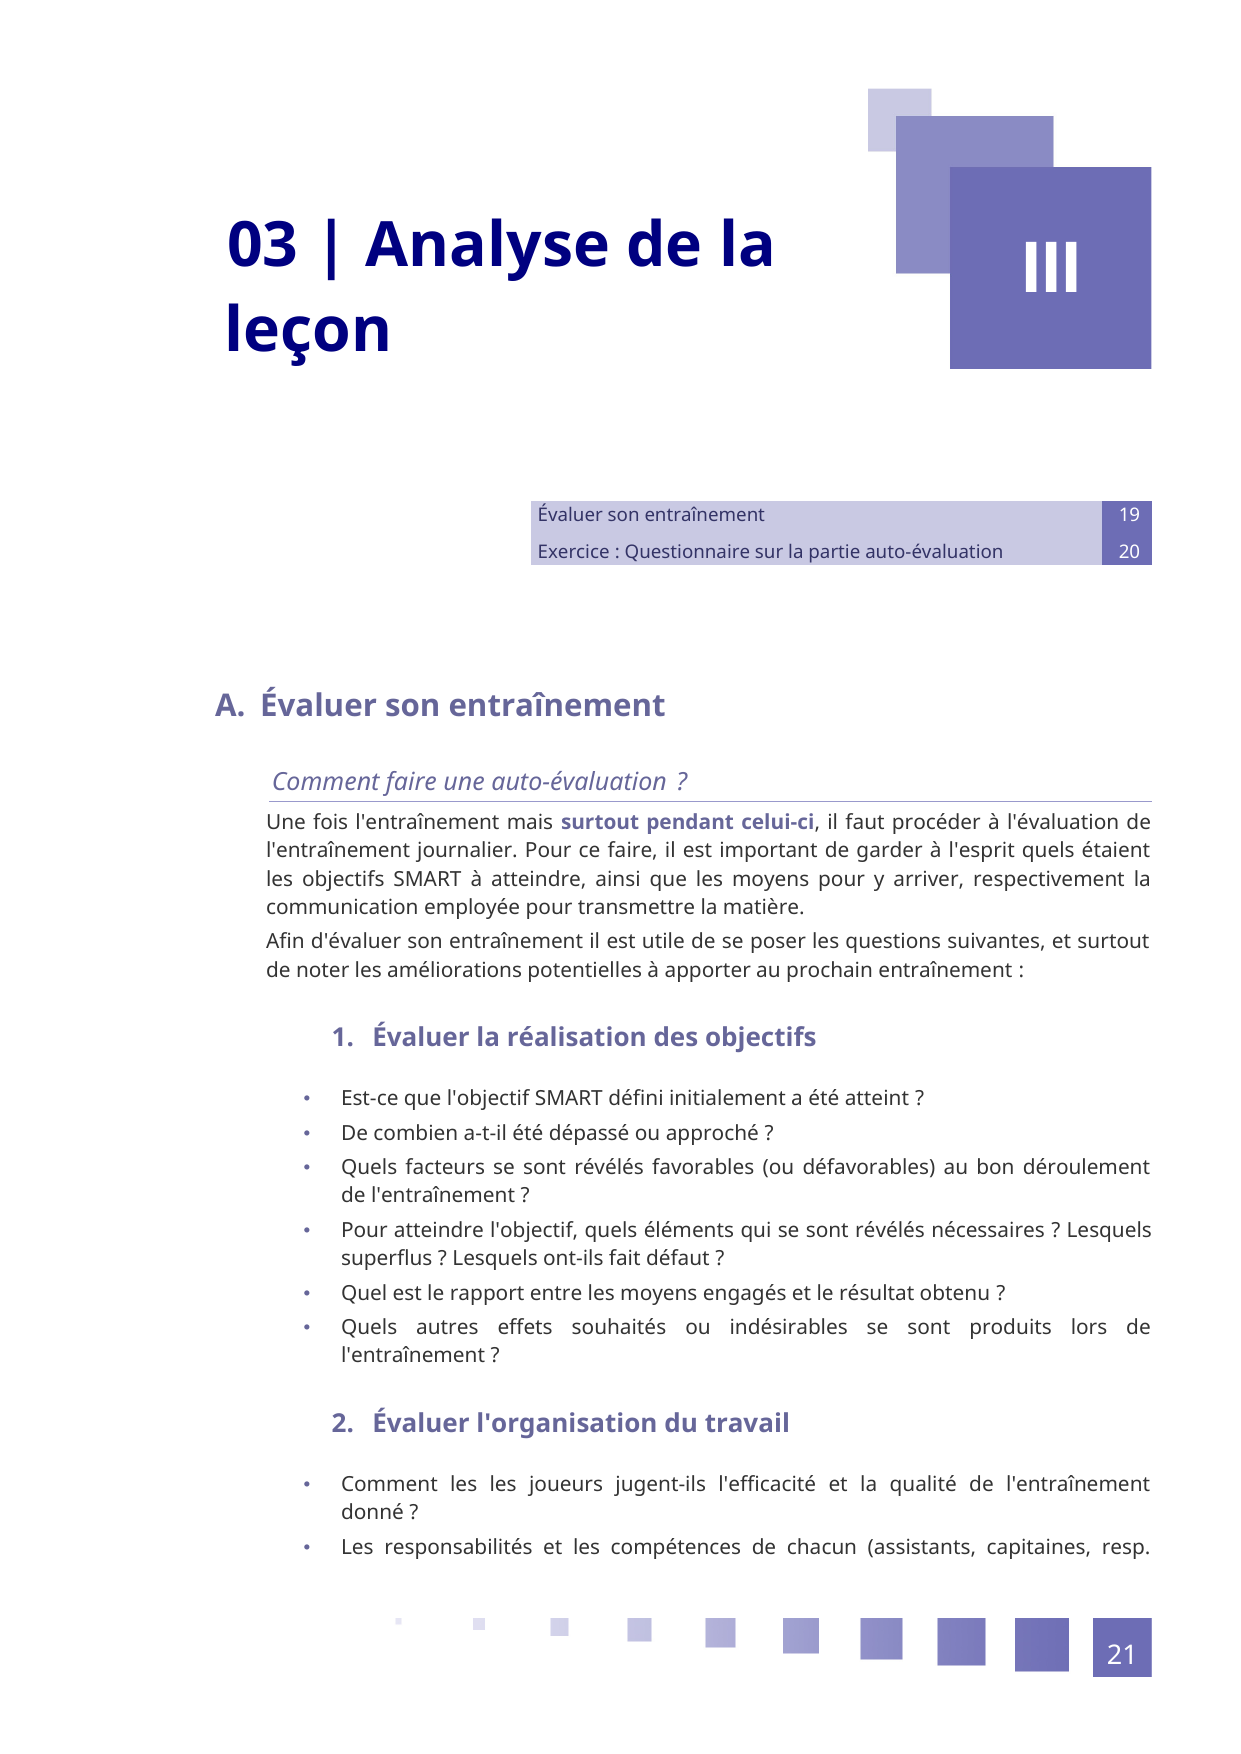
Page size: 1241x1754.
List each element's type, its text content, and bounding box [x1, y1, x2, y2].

list Les responsabilités et les compétences de chacun (assistants, capitaines, resp. [303, 1532, 1152, 1560]
list Quel est le rapport entre les moyens engagés et le résultat obtenu ? [303, 1278, 1152, 1306]
list Quels autres effets souhaités ou indésirables se sont produits lors de l'entraînement ? [303, 1312, 1152, 1369]
list Quels facteurs se sont révélés favorables (ou défavorables) au bon déroulement de l'entraînement ? [303, 1152, 1152, 1209]
picture [351, 802, 1152, 807]
list Est-ce que l'objectif SMART défini initialement a été atteint ? [303, 1083, 1152, 1112]
text III [951, 227, 1152, 308]
picture [351, 1618, 1152, 1678]
title Évaluer son entraînement 19 [537, 501, 1140, 527]
list Comment les les joueurs jugent-ils l'efficacité et la qualité de l'entraînement donné ? [303, 1469, 1152, 1526]
title Évaluer son entraînement [207, 683, 1152, 726]
list De combien a-t-il été dépassé ou approché ? [303, 1118, 1152, 1146]
title Exercice : Questionnaire sur la partie auto-évaluation 20 [537, 539, 1140, 564]
list Pour atteindre l'objectif, quels éléments qui se sont révélés nécessaires ? Lesquels superflus ? Lesquels ont-ils fait défaut ? [303, 1215, 1152, 1272]
text Afin d'évaluer son entraînement il est utile de se poser les questions suivantes, et surtout de noter les améliorations potentielles à apporter au prochain entraînement : [266, 927, 1152, 983]
text Une fois l'entraînement mais surtout pendant celui-ci, il faut procéder à l'évaluation de l'entraînement journalier. Pour ce faire, il est important de garder à l'esprit quels étaient les objectifs SMART à atteindre, ainsi que les moyens pour y arriver, respectivement la communication employée pour transmettre la matière. [266, 807, 1152, 921]
picture [351, 88, 1152, 683]
title Comment faire une auto-évaluation ? [269, 761, 1152, 801]
picture [351, 726, 1152, 761]
title Évaluer la réalisation des objectifs [325, 1019, 1152, 1054]
title III - 03 | Analyse de la leçon [224, 199, 868, 369]
title Évaluer l'organisation du travail [325, 1404, 1152, 1440]
